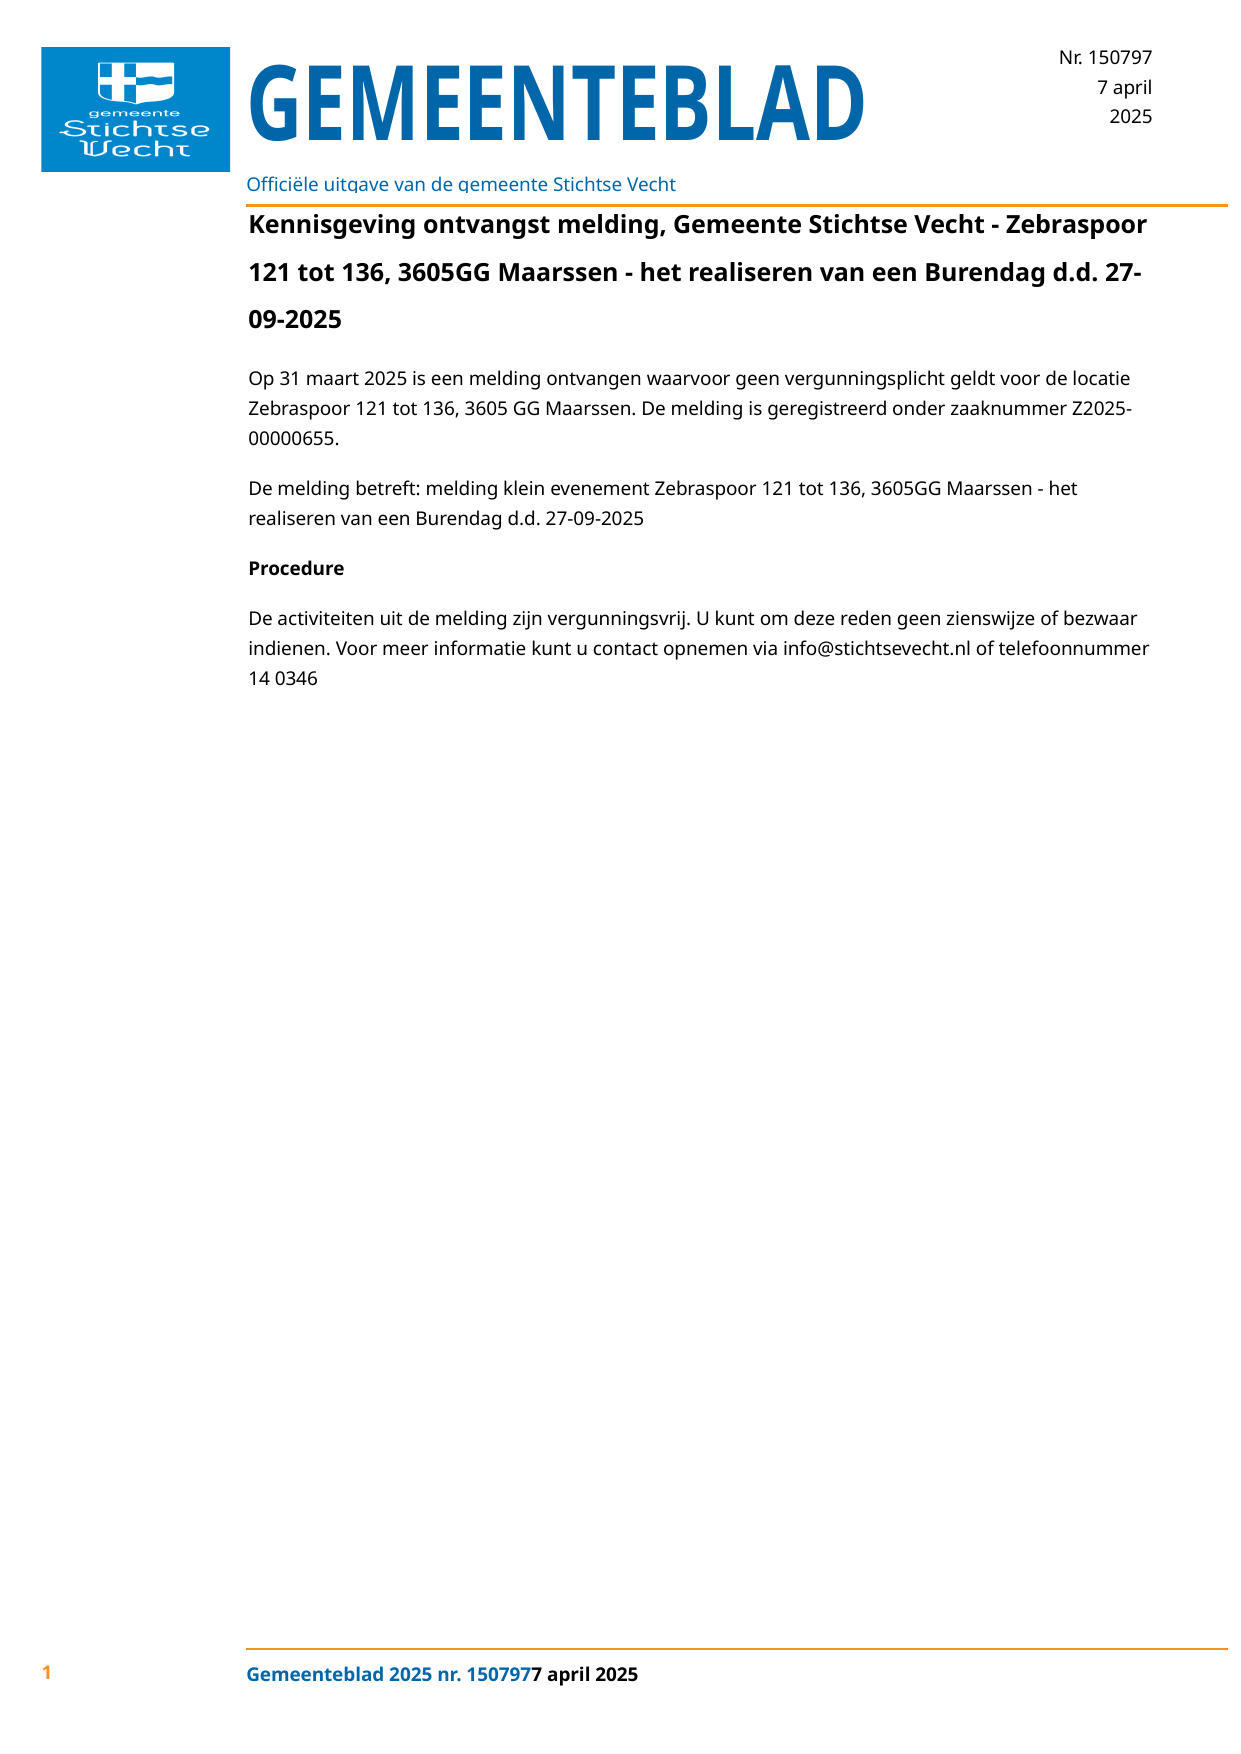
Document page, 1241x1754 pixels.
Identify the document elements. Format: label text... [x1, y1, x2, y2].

text De melding betreft: melding klein evenement Zebraspoor 121 tot 136, 3605GG Maarssen - het realiseren van een Burendag d.d. 27-09-2025 [248, 475, 1152, 530]
text Procedure [248, 555, 1152, 581]
text Op 31 maart 2025 is een melding ontvangen waarvoor geen vergunningsplicht geldt voor de locatie Zebraspoor 121 tot 136, 3605 GG Maarssen. De melding is geregistreerd onder zaaknummer Z2025-00000655. [248, 366, 1152, 450]
text De activiteiten uit de melding zijn vergunningsvrij. U kunt om deze reden geen zienswijze of bezwaar indienen. Voor meer informatie kunt u contact opnemen via info@stichtsevecht.nl of telefoonnummer 14 0346 [248, 606, 1152, 690]
text Kennisgeving ontvangst melding, Gemeente Stichtse Vecht - Zebraspoor 121 tot 136, 3605GG Maarssen - het realiseren van een Burendag d.d. 27-09-2025 [248, 207, 1152, 336]
picture [137, 63, 174, 103]
picture [99, 63, 135, 101]
